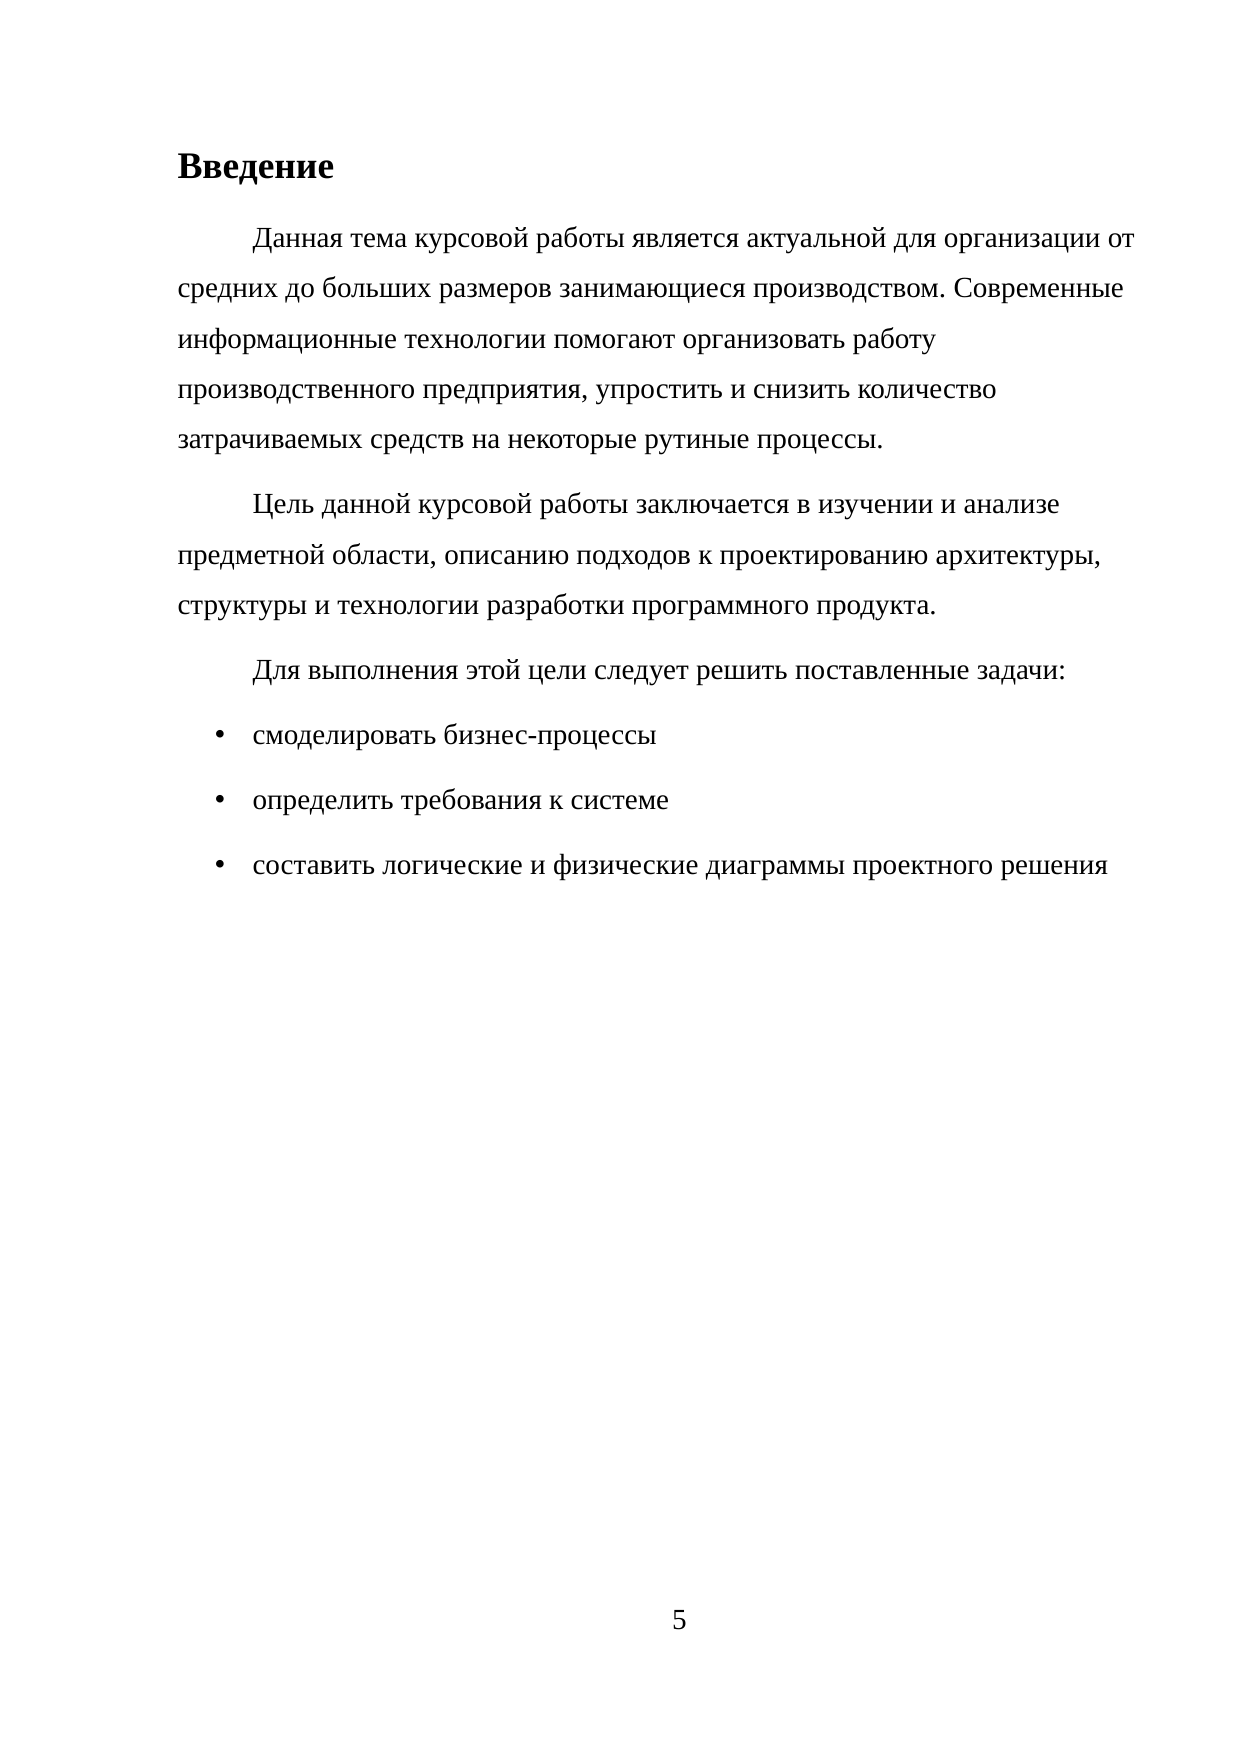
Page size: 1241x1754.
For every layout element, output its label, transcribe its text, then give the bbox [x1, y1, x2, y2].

text Для выполнения этой цели следует решить поставленные задачи: [177, 652, 1181, 686]
list определить требования к системе [215, 782, 1181, 816]
text Цель данной курсовой работы заключается в изучении и анализе предметной области, описанию подходов к проектированию архитектуры, структуры и технологии разработки программного продукта. [177, 486, 1181, 621]
list смоделировать бизнес-процессы [215, 717, 1181, 751]
subtitle Введение [177, 143, 1181, 186]
text Данная тема курсовой работы является актуальной для организации от средних до больших размеров занимающиеся производством. Современные информационные технологии помогают организовать работу производственного предприятия, упростить и снизить количество затрачиваемых средств на некоторые рутиные процессы. [177, 220, 1181, 455]
list составить логические и физические диаграммы проектного решения [215, 847, 1181, 881]
